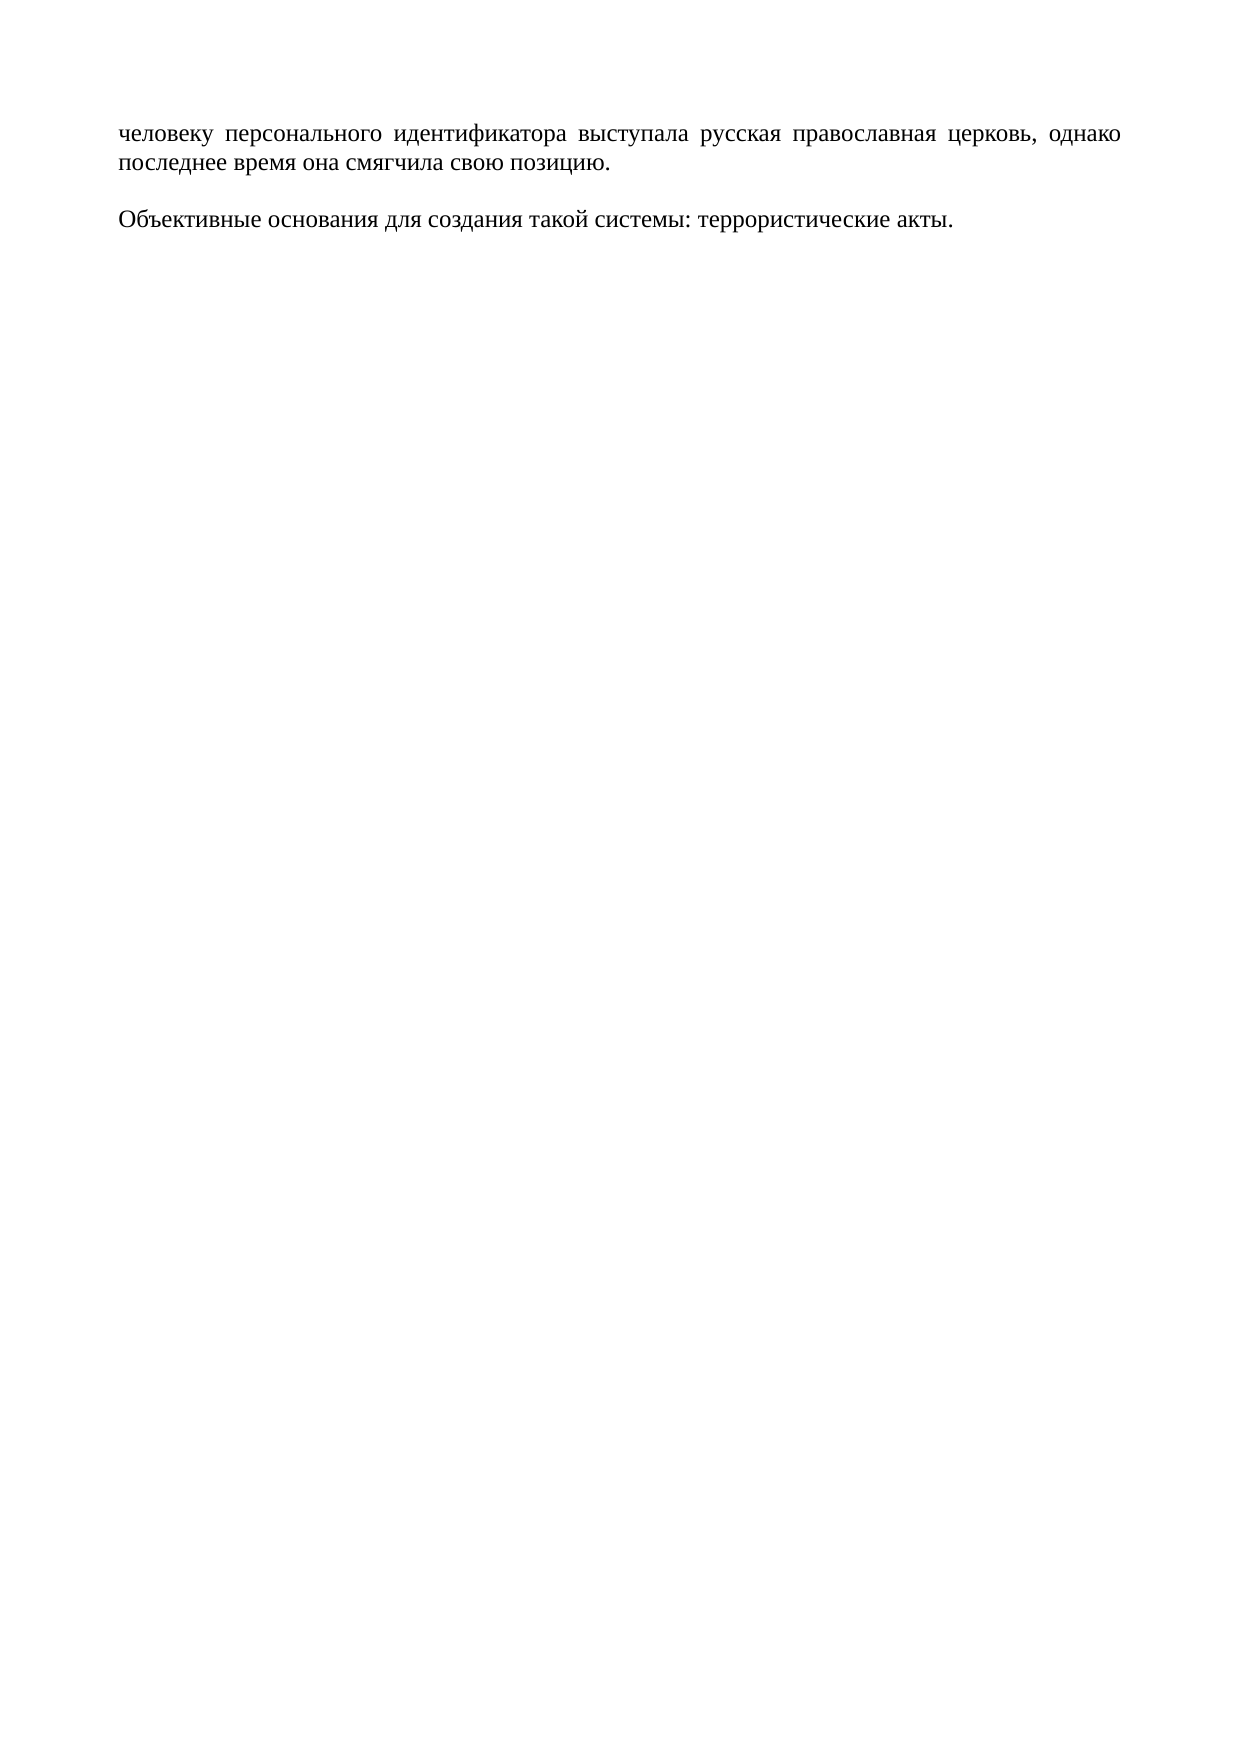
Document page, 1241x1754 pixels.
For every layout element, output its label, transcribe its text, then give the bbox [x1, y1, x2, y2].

text Объективные основания для создания такой системы: террористические акты. [118, 204, 1122, 233]
text человеку персонального идентификатора выступала русская православная церковь, однако последнее время она смягчила свою позицию. [118, 118, 1122, 176]
